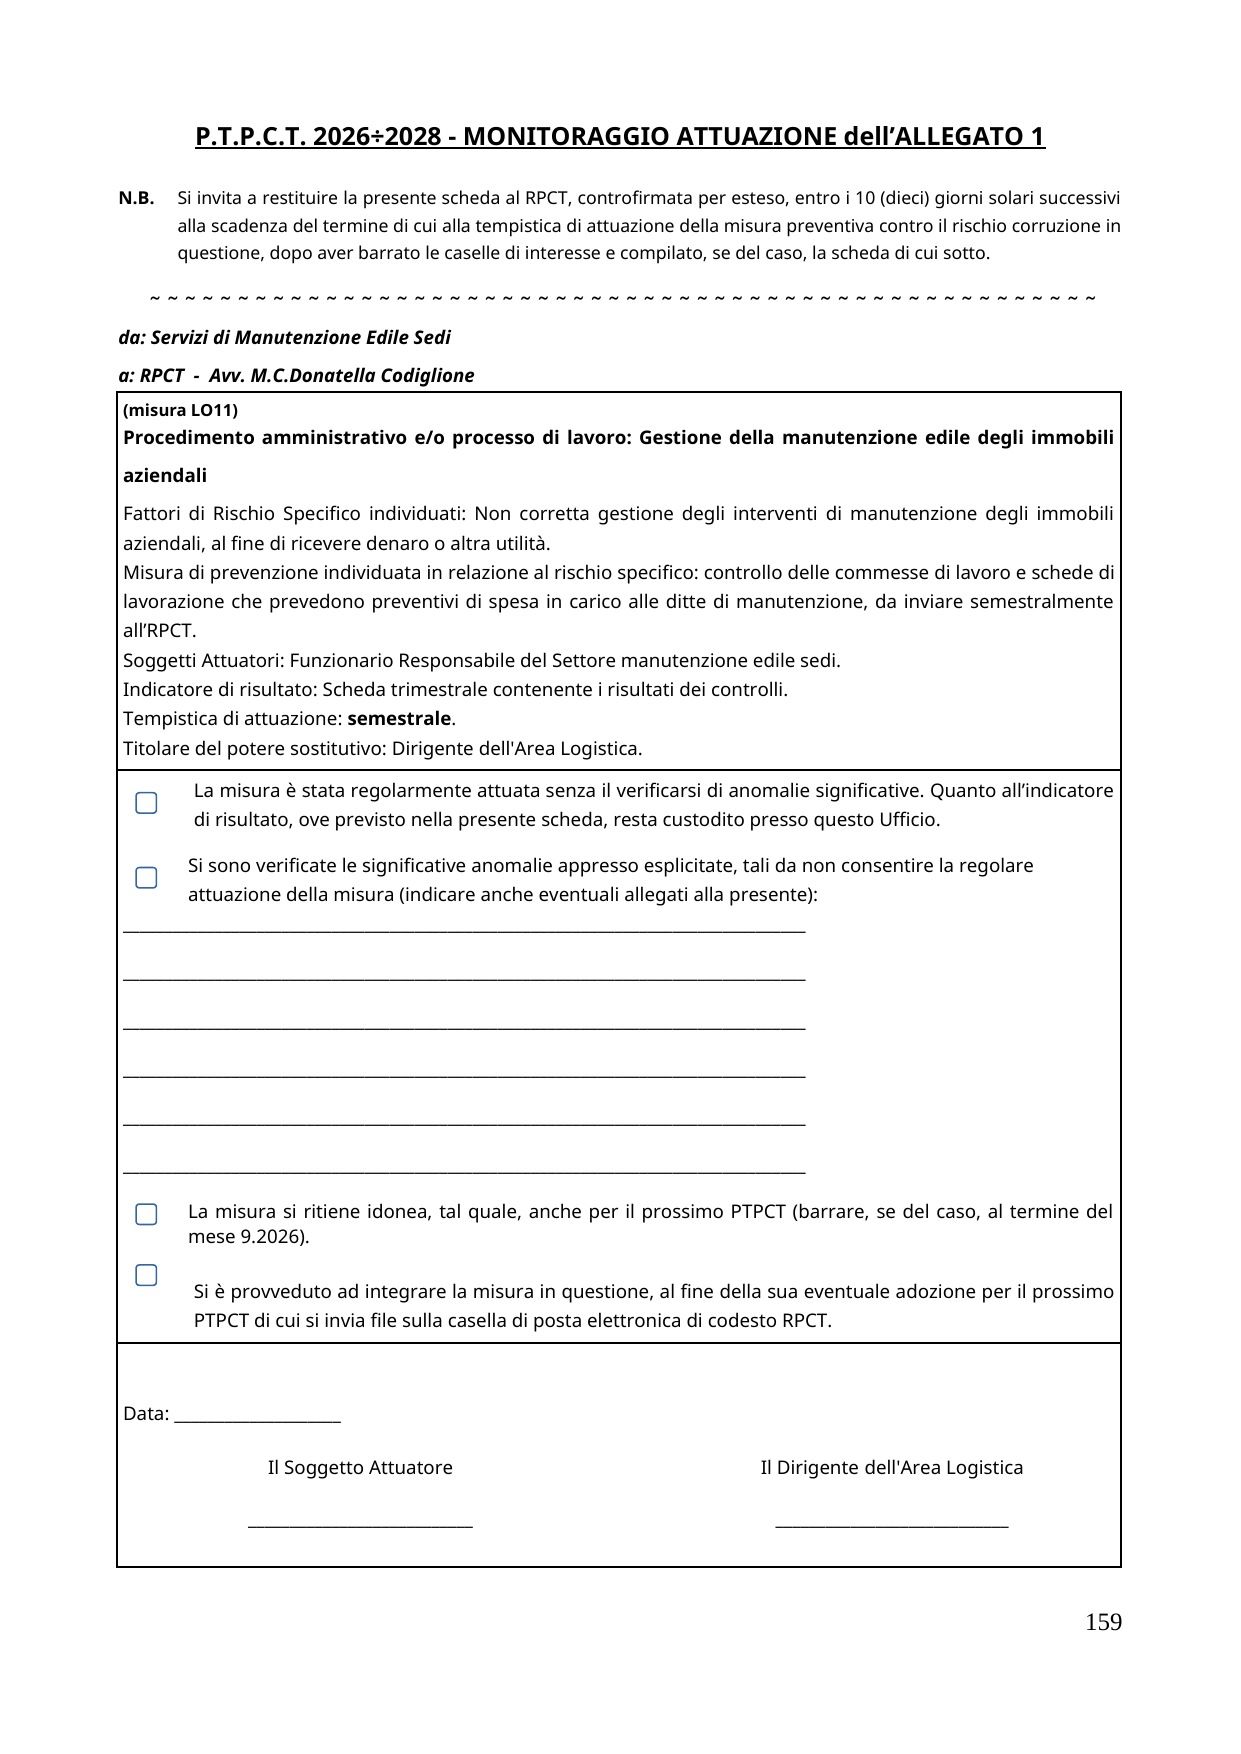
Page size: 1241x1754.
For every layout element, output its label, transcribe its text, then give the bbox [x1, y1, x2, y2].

text ˷ ˷ ˷ ˷ ˷ ˷ ˷ ˷ ˷ ˷ ˷ ˷ ˷ ˷ ˷ ˷ ˷ ˷ ˷ ˷ ˷ ˷ ˷ ˷ ˷ ˷ ˷ ˷ ˷ ˷ ˷ ˷ ˷ ˷ ˷ ˷ ˷ ˷ ˷ ˷ ˷ ˷ ˷ ˷ ˷ ˷ ˷ ˷ ˷ ˷ ˷ ˷ ˷ ˷ [118, 268, 1122, 303]
table_cell La misura è stata regolarmente attuata senza il verificarsi di anomalie significative. Quanto all’indicatore di risultato, ove previsto nella presente scheda, resta custodito presso questo Ufficio. Si sono verificate le significative anomalie appresso esplicitate, tali da non consentire la regolare attuazione della misura (indicare anche eventuali allegati alla presente): __________________________________________________________________________________ __________________________________________________________________________________ __________________________________________________________________________________ __________________________________________________________________________________ __________________________________________________________________________________ __________________________________________________________________________________ La misura si ritiene idonea, tal quale, anche per il prossimo PTPCT (barrare, se del caso, al termine del mese 9.2026). Si è provveduto ad integrare la misura in questione, al fine della sua eventuale adozione per il prossimo PTPCT di cui si invia file sulla casella di posta elettronica di codesto RPCT. [118, 771, 1120, 1342]
text da: Servizi di Manutenzione Edile Sedi [118, 324, 1122, 349]
text P.T.P.C.T. 2026÷2028 - MONITORAGGIO ATTUAZIONE dell’ALLEGATO 1 [118, 118, 1122, 152]
text N.B. Si invita a restituire la presente scheda al RPCT, controfirmata per esteso, entro i 10 (dieci) giorni solari successivi alla scadenza del termine di cui alla tempistica di attuazione della misura preventiva contro il rischio corruzione in questione, dopo aver barrato le caselle di interesse e compilato, se del caso, la scheda di cui sotto. [118, 185, 1122, 265]
table_header (misura LO11) Procedimento amministrativo e/o processo di lavoro: Gestione della manutenzione edile degli immobili aziendali Fattori di Rischio Specifico individuati: Non corretta gestione degli interventi di manutenzione degli immobili aziendali, al fine di ricevere denaro o altra utilità. Misura di prevenzione individuata in relazione al rischio specifico: controllo delle commesse di lavoro e schede di lavorazione che prevedono preventivi di spesa in carico alle ditte di manutenzione, da inviare semestralmente all’RPCT. Soggetti Attuatori: Funzionario Responsabile del Settore manutenzione edile sedi. Indicatore di risultato: Scheda trimestrale contenente i risultati dei controlli. Tempistica di attuazione: semestrale. Titolare del potere sostitutivo: Dirigente dell'Area Logistica. [118, 393, 1120, 769]
text a: RPCT - Avv. M.C.Donatella Codiglione [118, 362, 1122, 388]
table_cell Data: ____________________ Il Soggetto Attuatore Il Dirigente dell'Area Logistica ___________________________ ____________________________ [118, 1344, 1120, 1566]
